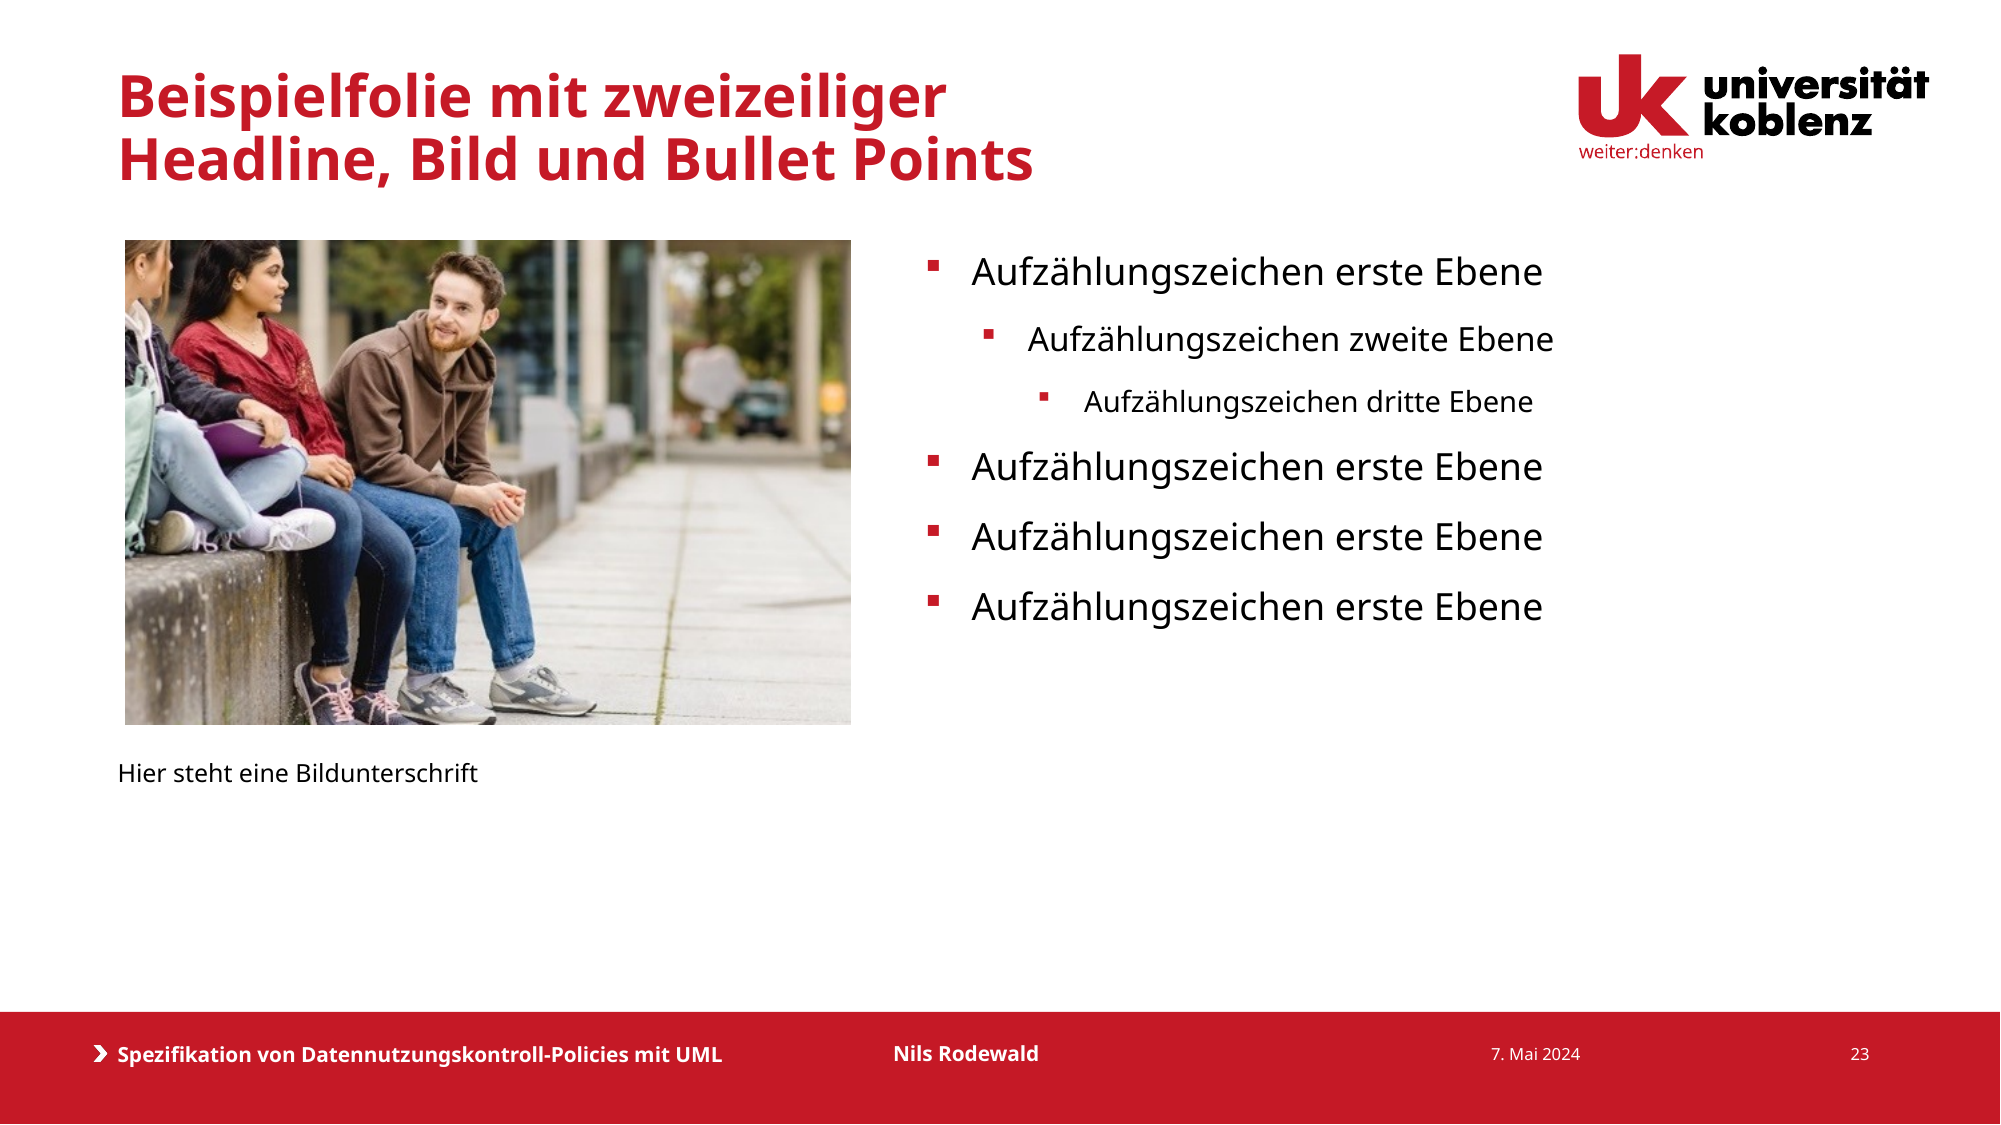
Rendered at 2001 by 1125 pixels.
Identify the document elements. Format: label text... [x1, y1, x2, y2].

picture [125, 240, 851, 725]
title Beispielfolie mit zweizeiliger Headline, Bild und Bullet Points [102, 59, 1828, 238]
list Aufzählungszeichen erste Ebene Aufzählungszeichen zweite Ebene Aufzählungszeichen dritte Ebene Aufzählungszeichen erste Ebene Aufzählungszeichen erste Ebene Aufzählungszeichen erste Ebene [891, 240, 1831, 725]
list Hier steht eine Bildunterschrift [102, 749, 828, 841]
